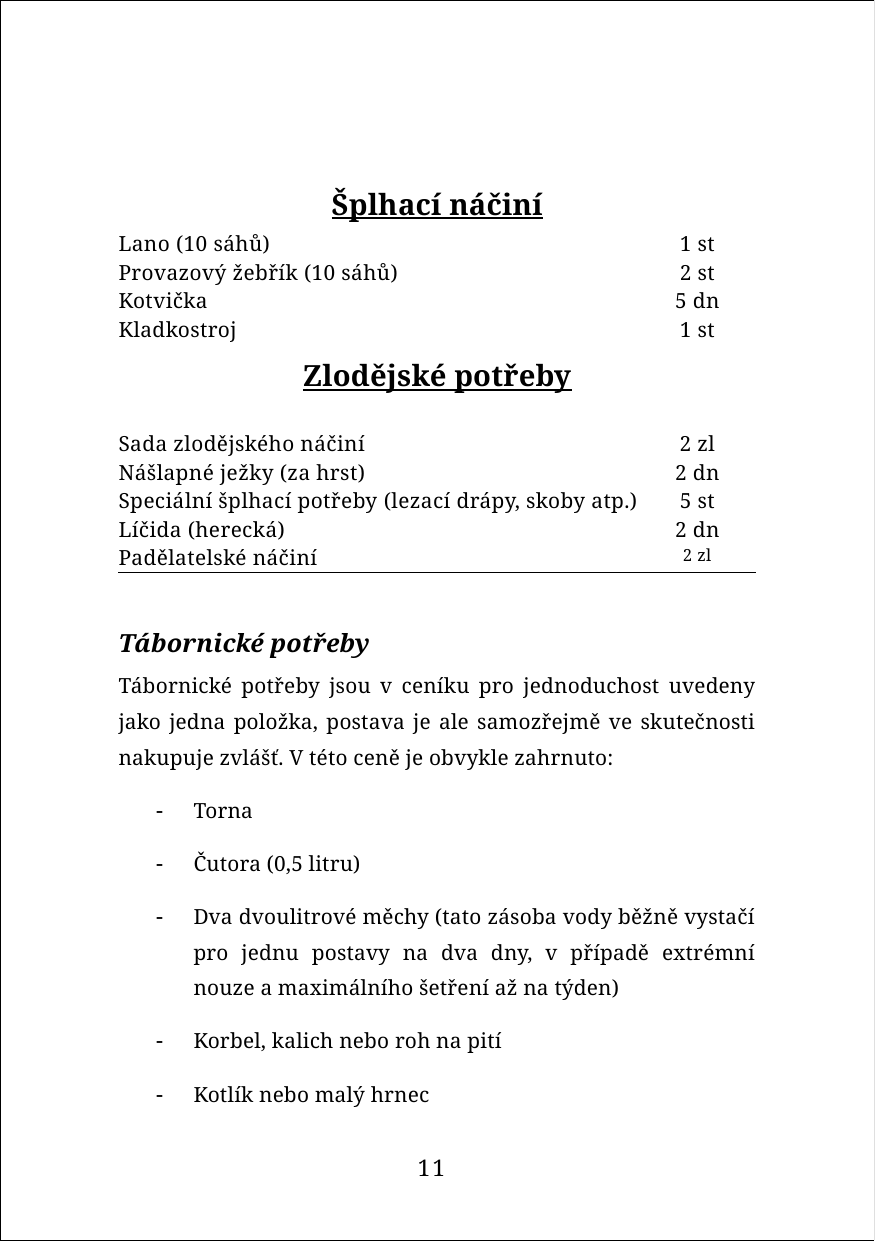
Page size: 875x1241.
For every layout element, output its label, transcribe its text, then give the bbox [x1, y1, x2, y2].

table_cell 1 st [638, 230, 756, 258]
table_cell 2 dn [638, 515, 756, 543]
table_cell 1 st [638, 315, 756, 343]
list Dva dvoulitrové měchy (tato zásoba vody běžně vystačí pro jednu postavy na dva dny, v případě extrémní nouze a maximálního šetření až na týden) [156, 902, 756, 1002]
table_cell Nášlapné ježky (za hrst) [118, 458, 638, 486]
table_cell 5 dn [638, 286, 756, 315]
table_cell Kladkostroj [118, 315, 638, 343]
list Torna [156, 796, 756, 824]
table_cell 2 st [638, 258, 756, 286]
table_cell [118, 401, 638, 429]
table_cell Zlodějské potřeby [118, 343, 756, 401]
table_cell Speciální šplhací potřeby (lezací drápy, skoby atp.) [118, 486, 638, 515]
table_cell Šplhací náčiní [118, 172, 756, 229]
table_cell Lano (10 sáhů) [118, 230, 638, 258]
table_cell Provazový žebřík (10 sáhů) [118, 258, 638, 286]
text Tábornické potřeby jsou v ceníku pro jednoduchost uvedeny jako jedna položka, postava je ale samozřejmě ve skutečnosti nakupuje zvlášť. V této ceně je obvykle zahrnuto: [118, 672, 756, 771]
table_cell 2 zl [638, 429, 756, 458]
table_cell 2 zl [638, 543, 756, 572]
table_cell Líčida (herecká) [118, 515, 638, 543]
table_cell [638, 401, 756, 429]
table_cell 5 st [638, 486, 756, 515]
list Korbel, kalich nebo roh na pití [156, 1027, 756, 1055]
subtitle Tábornické potřeby [118, 626, 756, 660]
table_cell Kotvička [118, 286, 638, 315]
list Kotlík nebo malý hrnec [156, 1080, 756, 1108]
table_cell 2 dn [638, 458, 756, 486]
table_cell Padělatelské náčiní [118, 543, 638, 572]
table_cell Sada zlodějského náčiní [118, 429, 638, 458]
list Čutora (0,5 litru) [156, 849, 756, 877]
